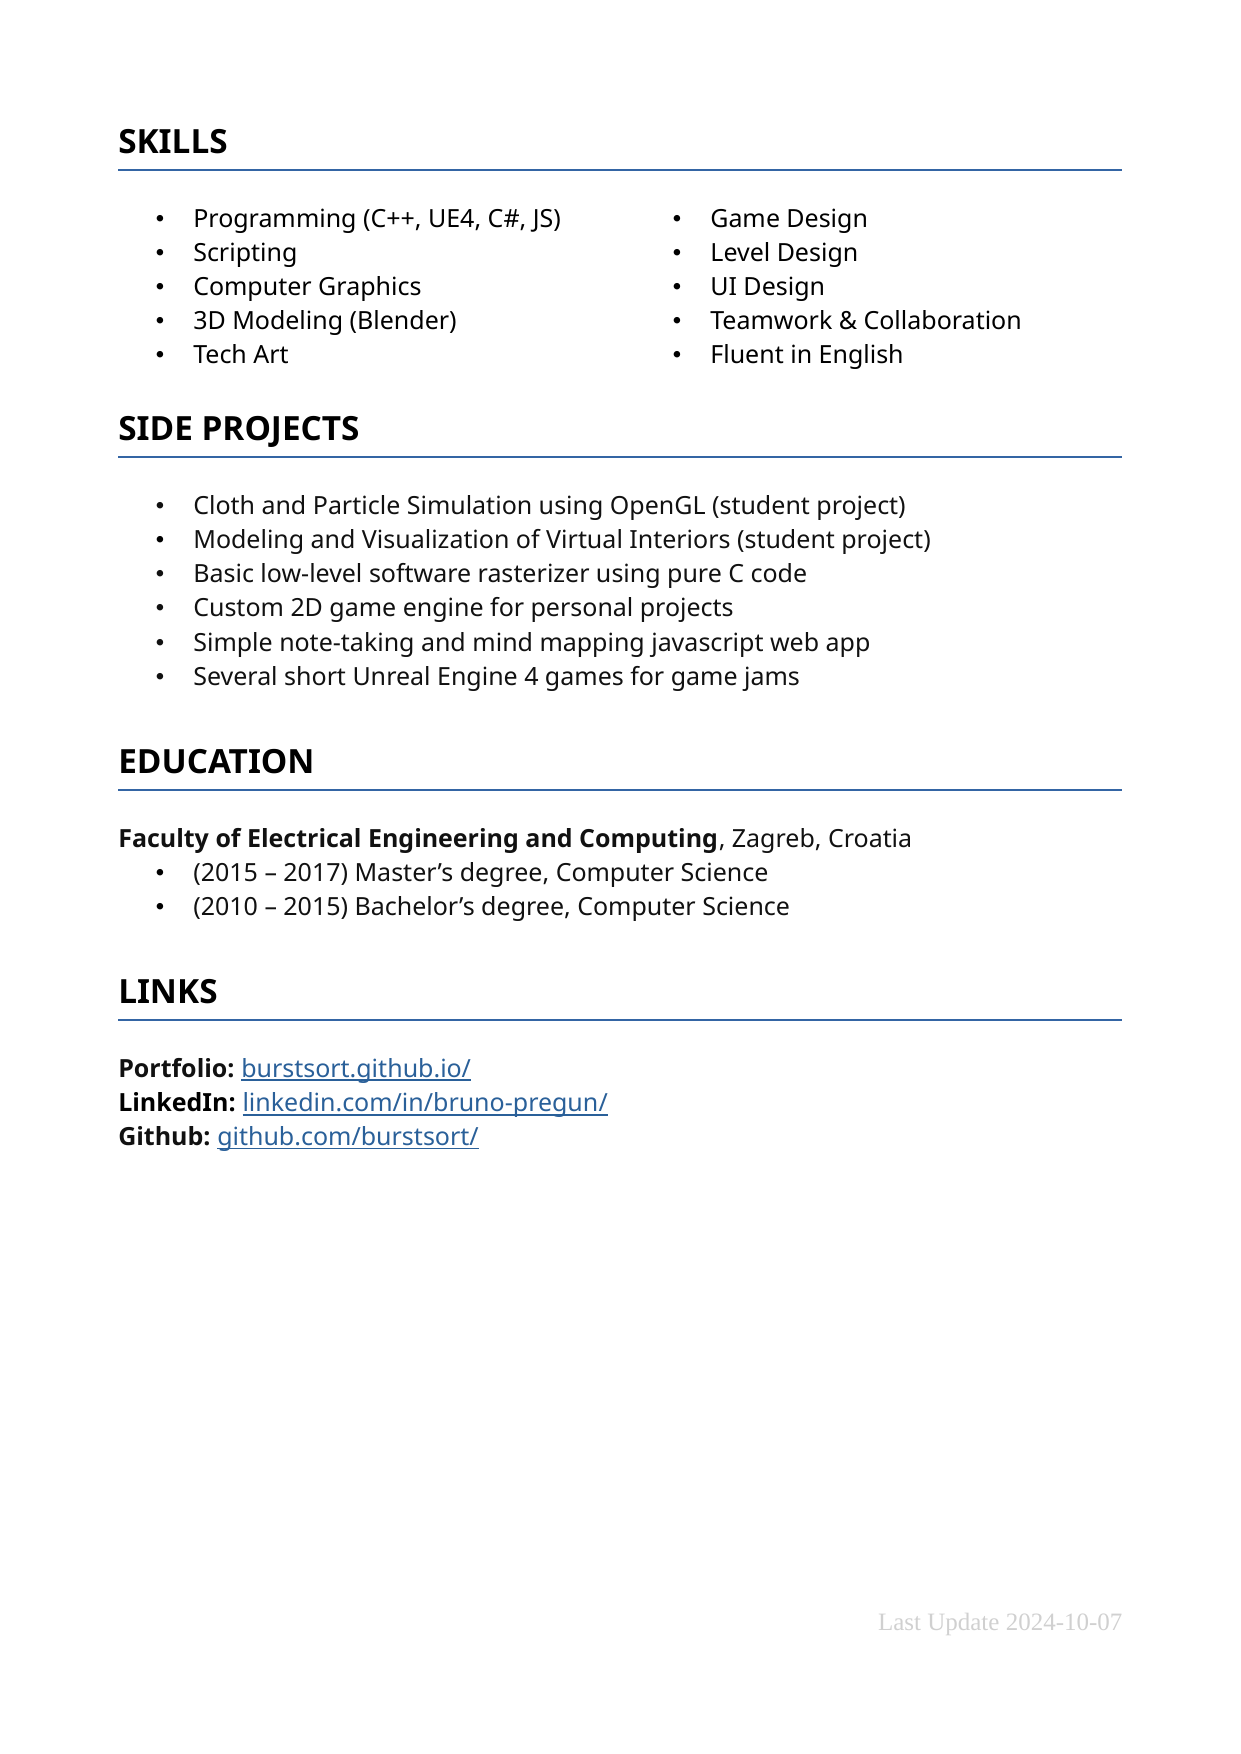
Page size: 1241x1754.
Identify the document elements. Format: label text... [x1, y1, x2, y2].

list Basic low-level software rasterizer using pure C code [156, 556, 1122, 590]
text SIDE PROJECTS [118, 405, 1122, 451]
text SKILLS [118, 118, 1122, 163]
list Custom 2D game engine for personal projects [156, 590, 1122, 624]
list Several short Unreal Engine 4 games for game jams [156, 658, 1122, 692]
list Tech Art [156, 337, 605, 371]
text Github: github.com/burstsort/ [118, 1119, 1122, 1153]
list Teamwork & Collaboration [673, 303, 1122, 337]
list UI Design [673, 269, 1122, 303]
list Scripting [156, 235, 605, 269]
text EDUCATION [118, 738, 1122, 783]
list Fluent in English [673, 337, 1122, 371]
text Faculty of Electrical Engineering and Computing, Zagreb, Croatia [118, 820, 1122, 854]
list Game Design [673, 201, 1122, 235]
text LINKS [118, 968, 1122, 1013]
list Computer Graphics [156, 269, 605, 303]
list 3D Modeling (Blender) [156, 303, 605, 337]
list Modeling and Visualization of Virtual Interiors (student project) [156, 522, 1122, 556]
list Level Design [673, 235, 1122, 269]
text Portfolio: burstsort.github.io/ [118, 1051, 1122, 1085]
list (2015 – 2017) Master’s degree, Computer Science [156, 854, 1122, 888]
list (2010 – 2015) Bachelor’s degree, Computer Science [156, 888, 1122, 923]
text LinkedIn: linkedin.com/in/bruno-pregun/ [118, 1085, 1122, 1119]
list Cloth and Particle Simulation using OpenGL (student project) [156, 488, 1122, 522]
list Programming (C++, UE4, C#, JS) [156, 201, 605, 235]
list Simple note-taking and mind mapping javascript web app [156, 624, 1122, 658]
